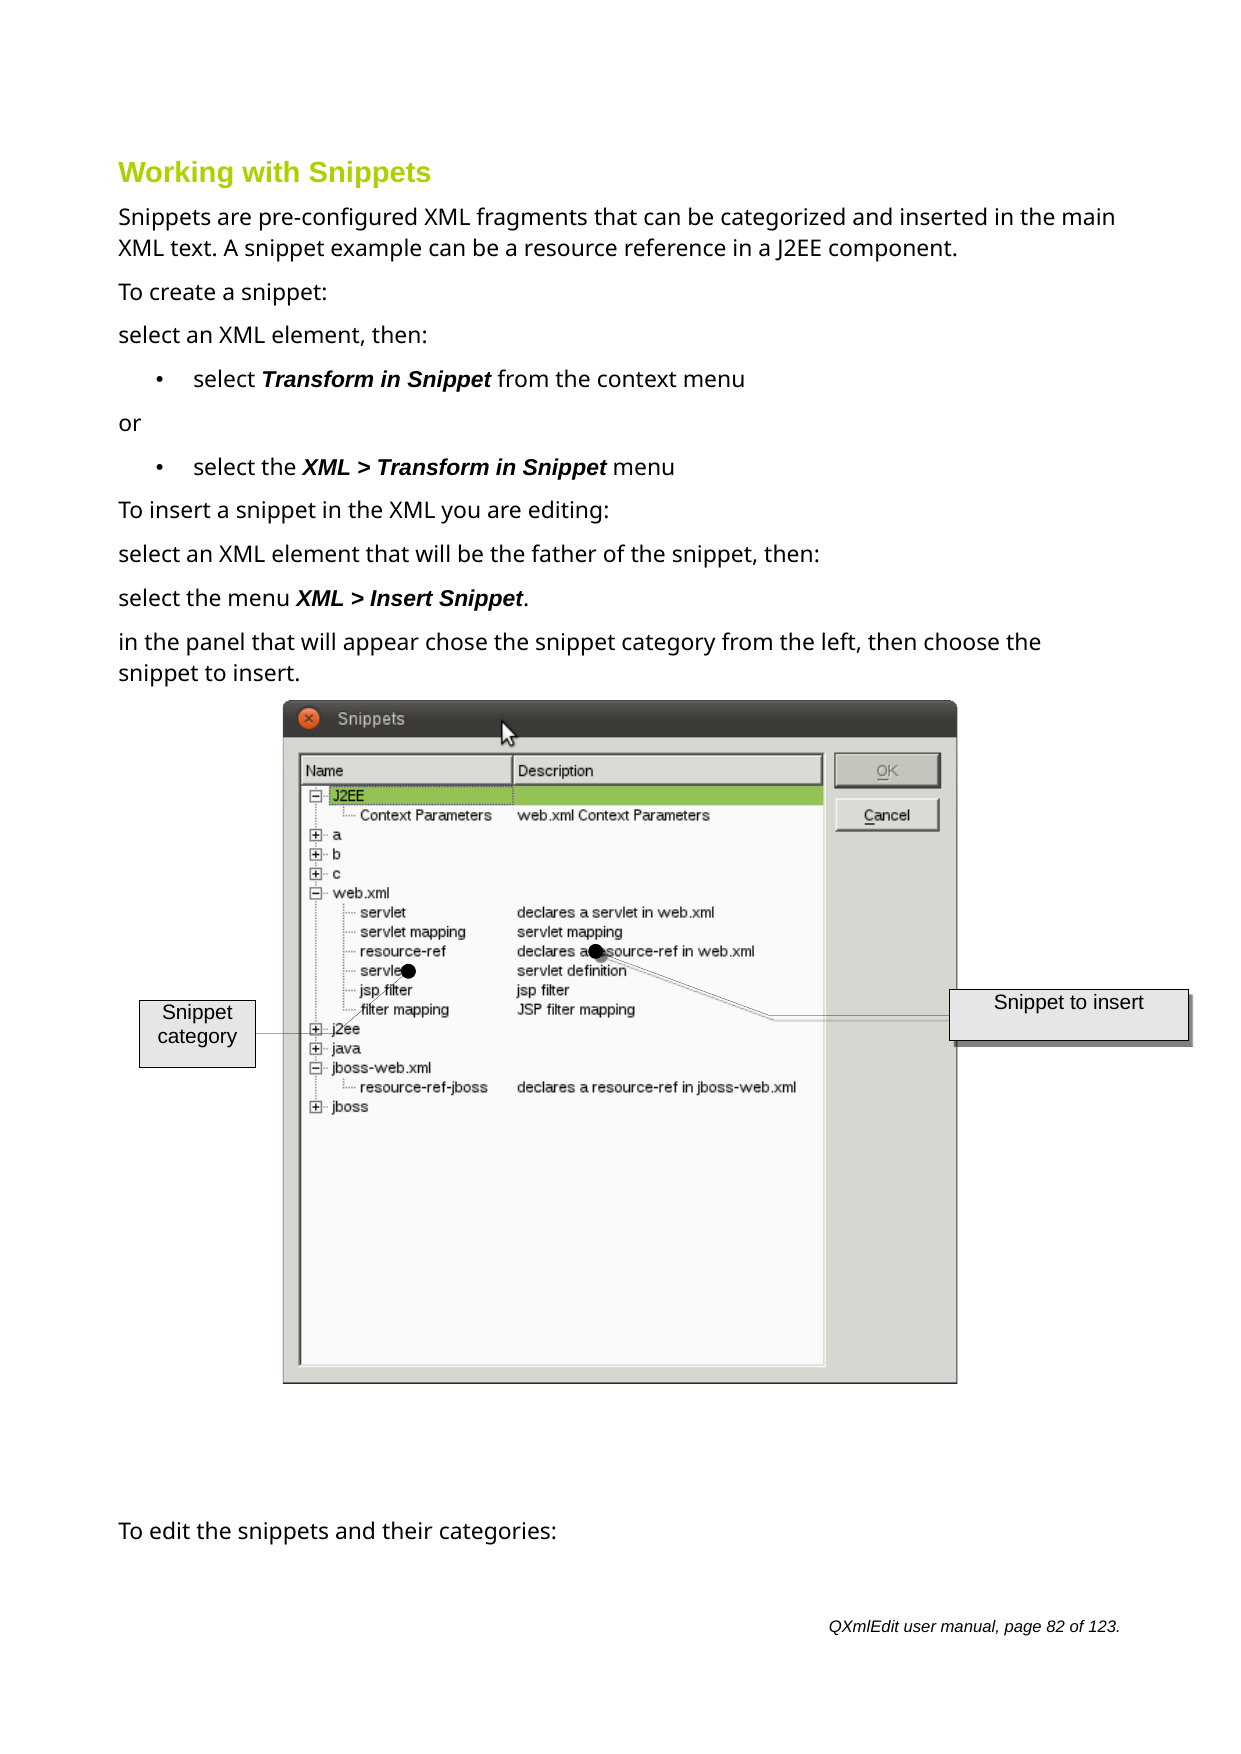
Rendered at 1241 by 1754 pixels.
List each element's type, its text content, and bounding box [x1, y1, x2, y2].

text To insert a snippet in the XML you are editing: [118, 494, 1122, 526]
picture [596, 955, 607, 962]
text select the menu XML > Insert Snippet. [118, 582, 1122, 613]
picture [282, 700, 958, 1384]
subtitle Working with Snippets [118, 155, 1122, 188]
text in the panel that will appear chose the snippet category from the left, then choose the snippet to insert. [118, 626, 1122, 688]
text To edit the snippets and their categories: [118, 1515, 1122, 1546]
text or [118, 407, 1122, 438]
list select the XML > Transform in Snippet menu [156, 451, 1122, 482]
text select an XML element, then: [118, 319, 1122, 351]
picture [635, 967, 651, 973]
text To create a snippet: [118, 276, 1122, 307]
text select an XML element that will be the father of the snippet, then: [118, 538, 1122, 569]
picture [766, 1015, 949, 1019]
list select Transform in Snippet from the context menu [156, 363, 1122, 394]
text Snippets are pre-configured XML fragments that can be categorized and inserted in the main XML text. A snippet example can be a resource reference in a J2EE component. [118, 201, 1122, 263]
